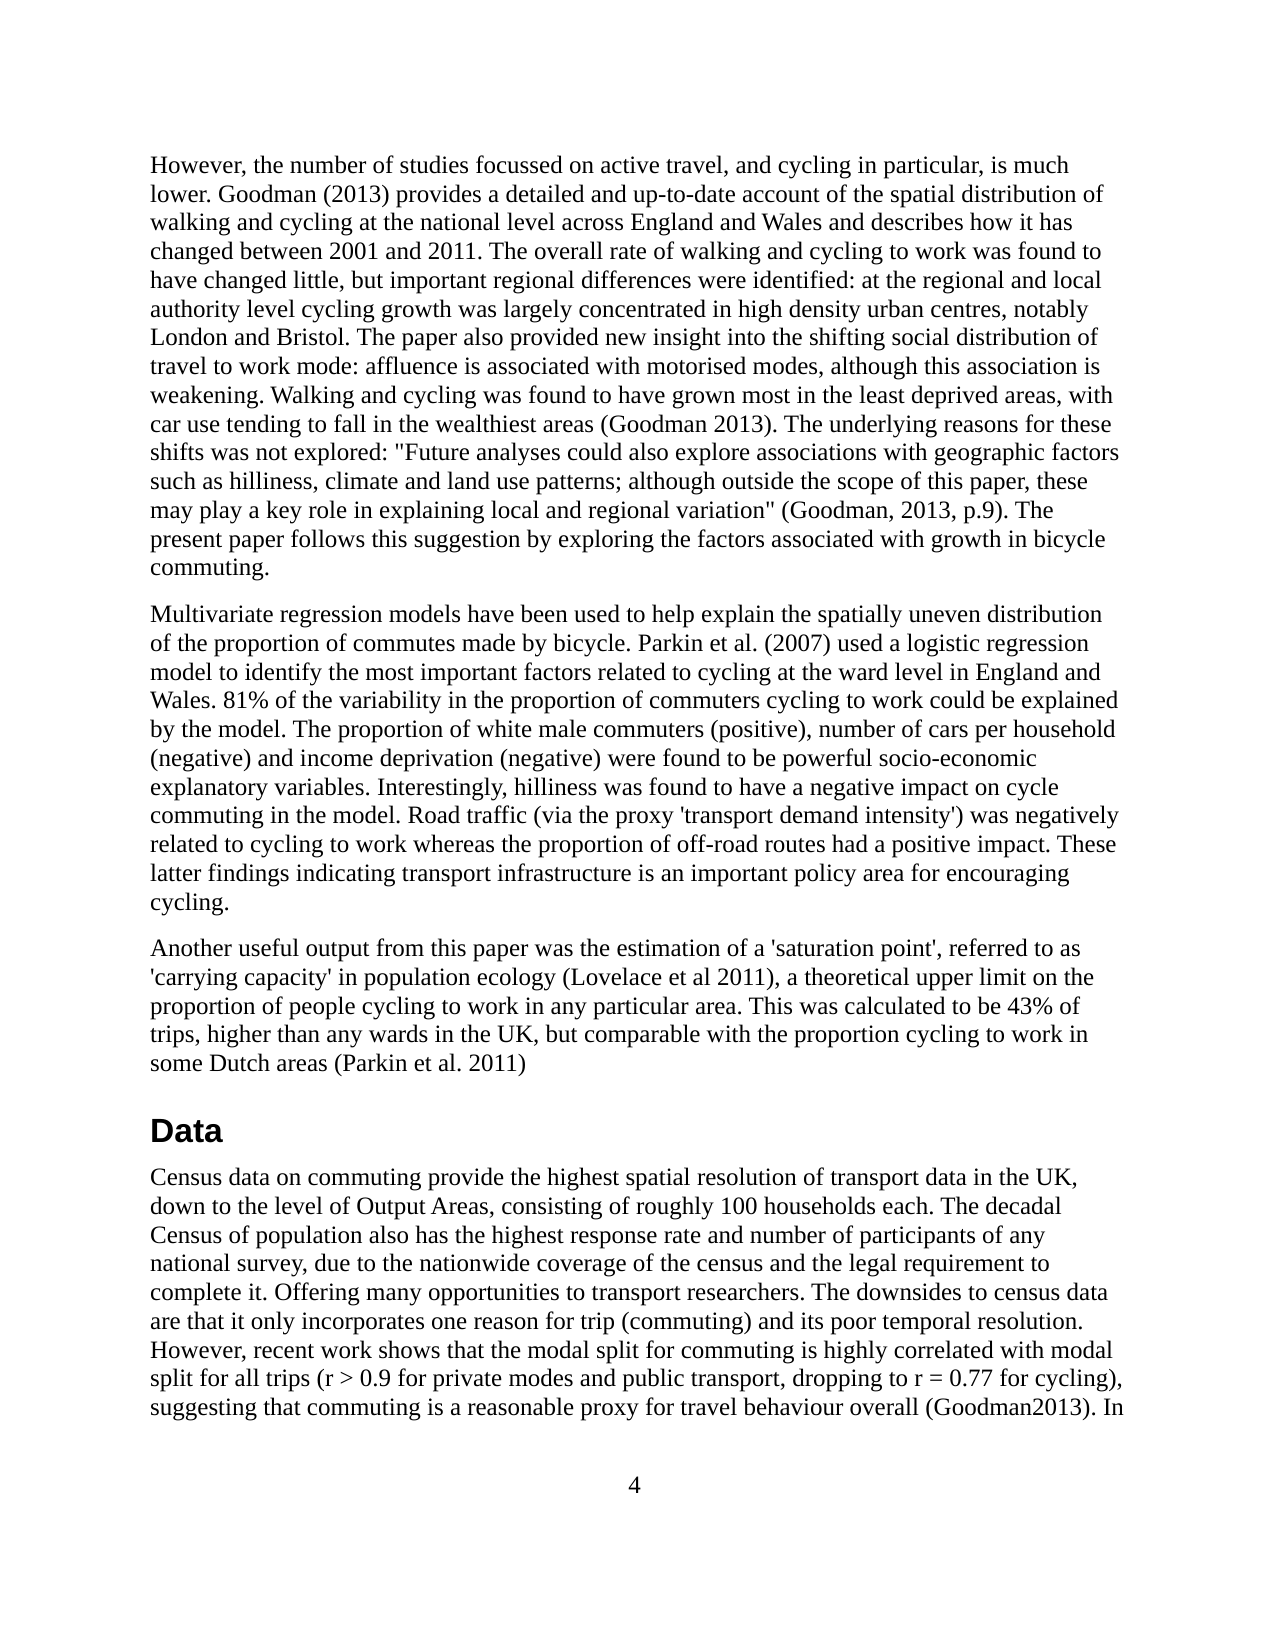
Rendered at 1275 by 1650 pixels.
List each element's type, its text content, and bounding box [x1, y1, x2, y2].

text Another useful output from this paper was the estimation of a 'saturation point', referred to as 'carrying capacity' in population ecology (Lovelace et al 2011), a theoretical upper limit on the proportion of people cycling to work in any particular area. This was calculated to be 43% of trips, higher than any wards in the UK, but comparable with the proportion cycling to work in some Dutch areas (Parkin et al. 2011) [150, 933, 1125, 1077]
subtitle Data [150, 1111, 1125, 1150]
text However, the number of studies focussed on active travel, and cycling in particular, is much lower. Goodman (2013) provides a detailed and up-to-date account of the spatial distribution of walking and cycling at the national level across England and Wales and describes how it has changed between 2001 and 2011. The overall rate of walking and cycling to work was found to have changed little, but important regional differences were identified: at the regional and local authority level cycling growth was largely concentrated in high density urban centres, notably London and Bristol. The paper also provided new insight into the shifting social distribution of travel to work mode: affluence is associated with motorised modes, although this association is weakening. Walking and cycling was found to have grown most in the least deprived areas, with car use tending to fall in the wealthiest areas (Goodman 2013). The underlying reasons for these shifts was not explored: "Future analyses could also explore associations with geographic factors such as hilliness, climate and land use patterns; although outside the scope of this paper, these may play a key role in explaining local and regional variation" (Goodman, 2013, p.9). The present paper follows this suggestion by exploring the factors associated with growth in bicycle commuting. [150, 150, 1125, 581]
text Census data on commuting provide the highest spatial resolution of transport data in the UK, down to the level of Output Areas, consisting of roughly 100 households each. The decadal Census of population also has the highest response rate and number of participants of any national survey, due to the nationwide coverage of the census and the legal requirement to complete it. Offering many opportunities to transport researchers. The downsides to census data are that it only incorporates one reason for trip (commuting) and its poor temporal resolution. However, recent work shows that the modal split for commuting is highly correlated with modal split for all trips (r > 0.9 for private modes and public transport, dropping to r = 0.77 for cycling), suggesting that commuting is a reasonable proxy for travel behaviour overall (Goodman2013). In [150, 1162, 1125, 1421]
text Multivariate regression models have been used to help explain the spatially uneven distribution of the proportion of commutes made by bicycle. Parkin et al. (2007) used a logistic regression model to identify the most important factors related to cycling at the ward level in England and Wales. 81% of the variability in the proportion of commuters cycling to work could be explained by the model. The proportion of white male commuters (positive), number of cars per household (negative) and income deprivation (negative) were found to be powerful socio-economic explanatory variables. Interestingly, hilliness was found to have a negative impact on cycle commuting in the model. Road traffic (via the proxy 'transport demand intensity') was negatively related to cycling to work whereas the proportion of off-road routes had a positive impact. These latter findings indicating transport infrastructure is an important policy area for encouraging cycling. [150, 599, 1125, 915]
